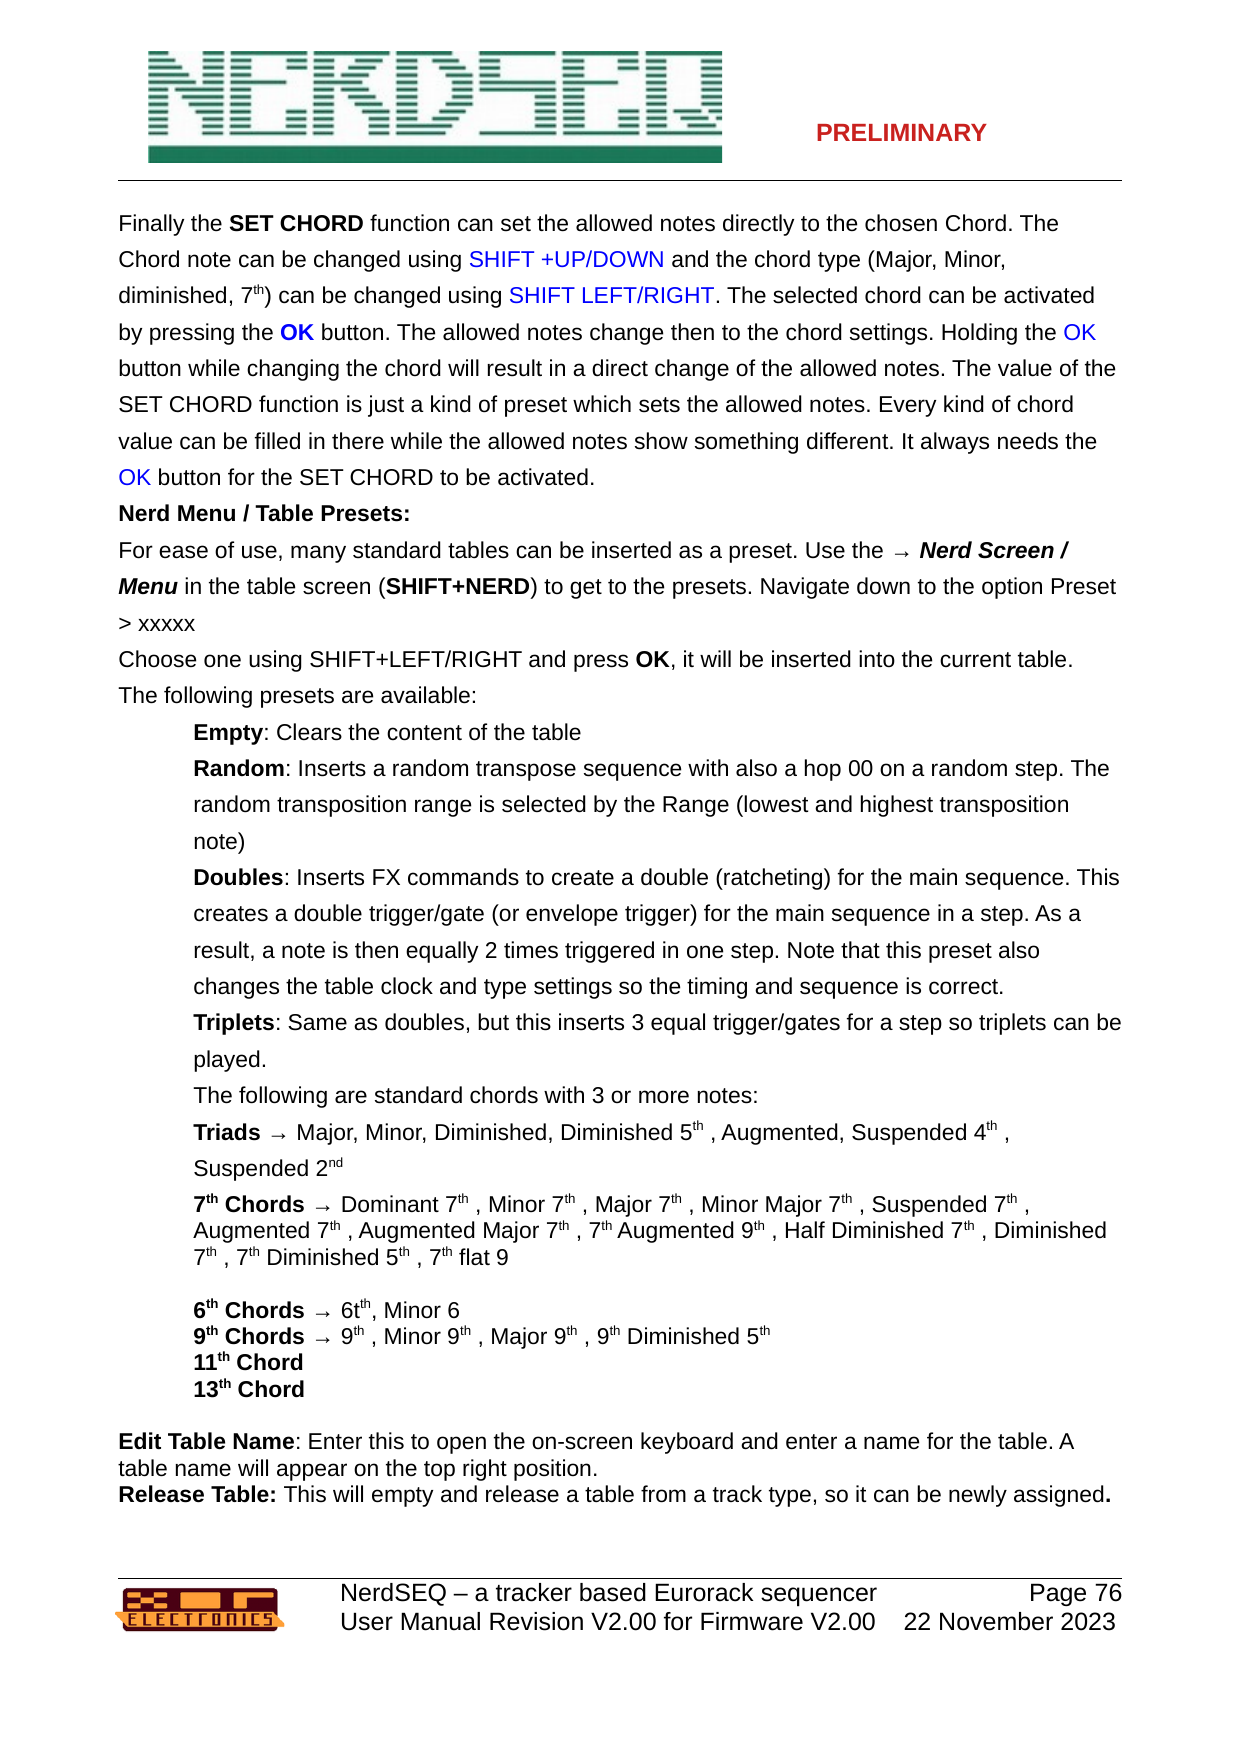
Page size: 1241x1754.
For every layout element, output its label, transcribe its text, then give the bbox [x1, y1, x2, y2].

text 7th Chords → Dominant 7th , Minor 7th , Major 7th , Minor Major 7th , Suspended 7th , Augmented 7th , Augmented Major 7th , 7th Augmented 9th , Half Diminished 7th , Diminished 7th , 7th Diminished 5th , 7th flat 9 [193, 1191, 1122, 1270]
picture [115, 1584, 285, 1634]
text Triplets: Same as doubles, but this inserts 3 equal trigger/gates for a step so triplets can be played. [193, 1009, 1122, 1072]
text Edit Table Name: Enter this to open the on-screen keyboard and enter a name for the table. A table name will appear on the top right position. [118, 1428, 1122, 1481]
text The following are standard chords with 3 or more notes: [193, 1082, 1122, 1108]
text Triads → Major, Minor, Diminished, Diminished 5th , Augmented, Suspended 4th , Suspended 2nd [193, 1118, 1122, 1181]
picture [148, 51, 723, 163]
text Nerd Menu / Table Presets: [118, 500, 1122, 527]
text The following presets are available: [118, 682, 1122, 708]
text Release Table: This will empty and release a table from a track type, so it can be newly assigned. [118, 1481, 1122, 1507]
text 13th Chord [193, 1376, 1122, 1402]
text 11th Chord [193, 1349, 1122, 1376]
text For ease of use, many standard tables can be inserted as a preset. Use the → Nerd Screen / Menu in the table screen (SHIFT+NERD) to get to the presets. Navigate down to the option Preset > xxxxx Choose one using SHIFT+LEFT/RIGHT and press OK, it will be inserted into the current table. [118, 537, 1122, 672]
text Doubles: Inserts FX commands to create a double (ratcheting) for the main sequence. This creates a double trigger/gate (or envelope trigger) for the main sequence in a step. As a result, a note is then equally 2 times triggered in one step. Note that this preset also changes the table clock and type settings so the timing and sequence is correct. [193, 864, 1122, 999]
text Finally the SET CHORD function can set the allowed notes directly to the chosen Chord. The Chord note can be changed using SHIFT +UP/DOWN and the chord type (Major, Minor, diminished, 7th) can be changed using SHIFT LEFT/RIGHT. The selected chord can be activated by pressing the OK button. The allowed notes change then to the chord settings. Holding the OK button while changing the chord will result in a direct change of the allowed notes. The value of the SET CHORD function is just a kind of preset which sets the allowed notes. Every kind of chord value can be filled in there while the allowed notes show something different. It always needs the OK button for the SET CHORD to be activated. [118, 209, 1122, 490]
text 9th Chords → 9th , Minor 9th , Major 9th , 9th Diminished 5th [193, 1323, 1122, 1349]
text Empty: Clears the content of the table [193, 718, 1122, 745]
text 6th Chords → 6tth, Minor 6 [193, 1297, 1122, 1323]
text Random: Inserts a random transpose sequence with also a hop 00 on a random step. The random transposition range is selected by the Range (lowest and highest transposition note) [193, 755, 1122, 854]
